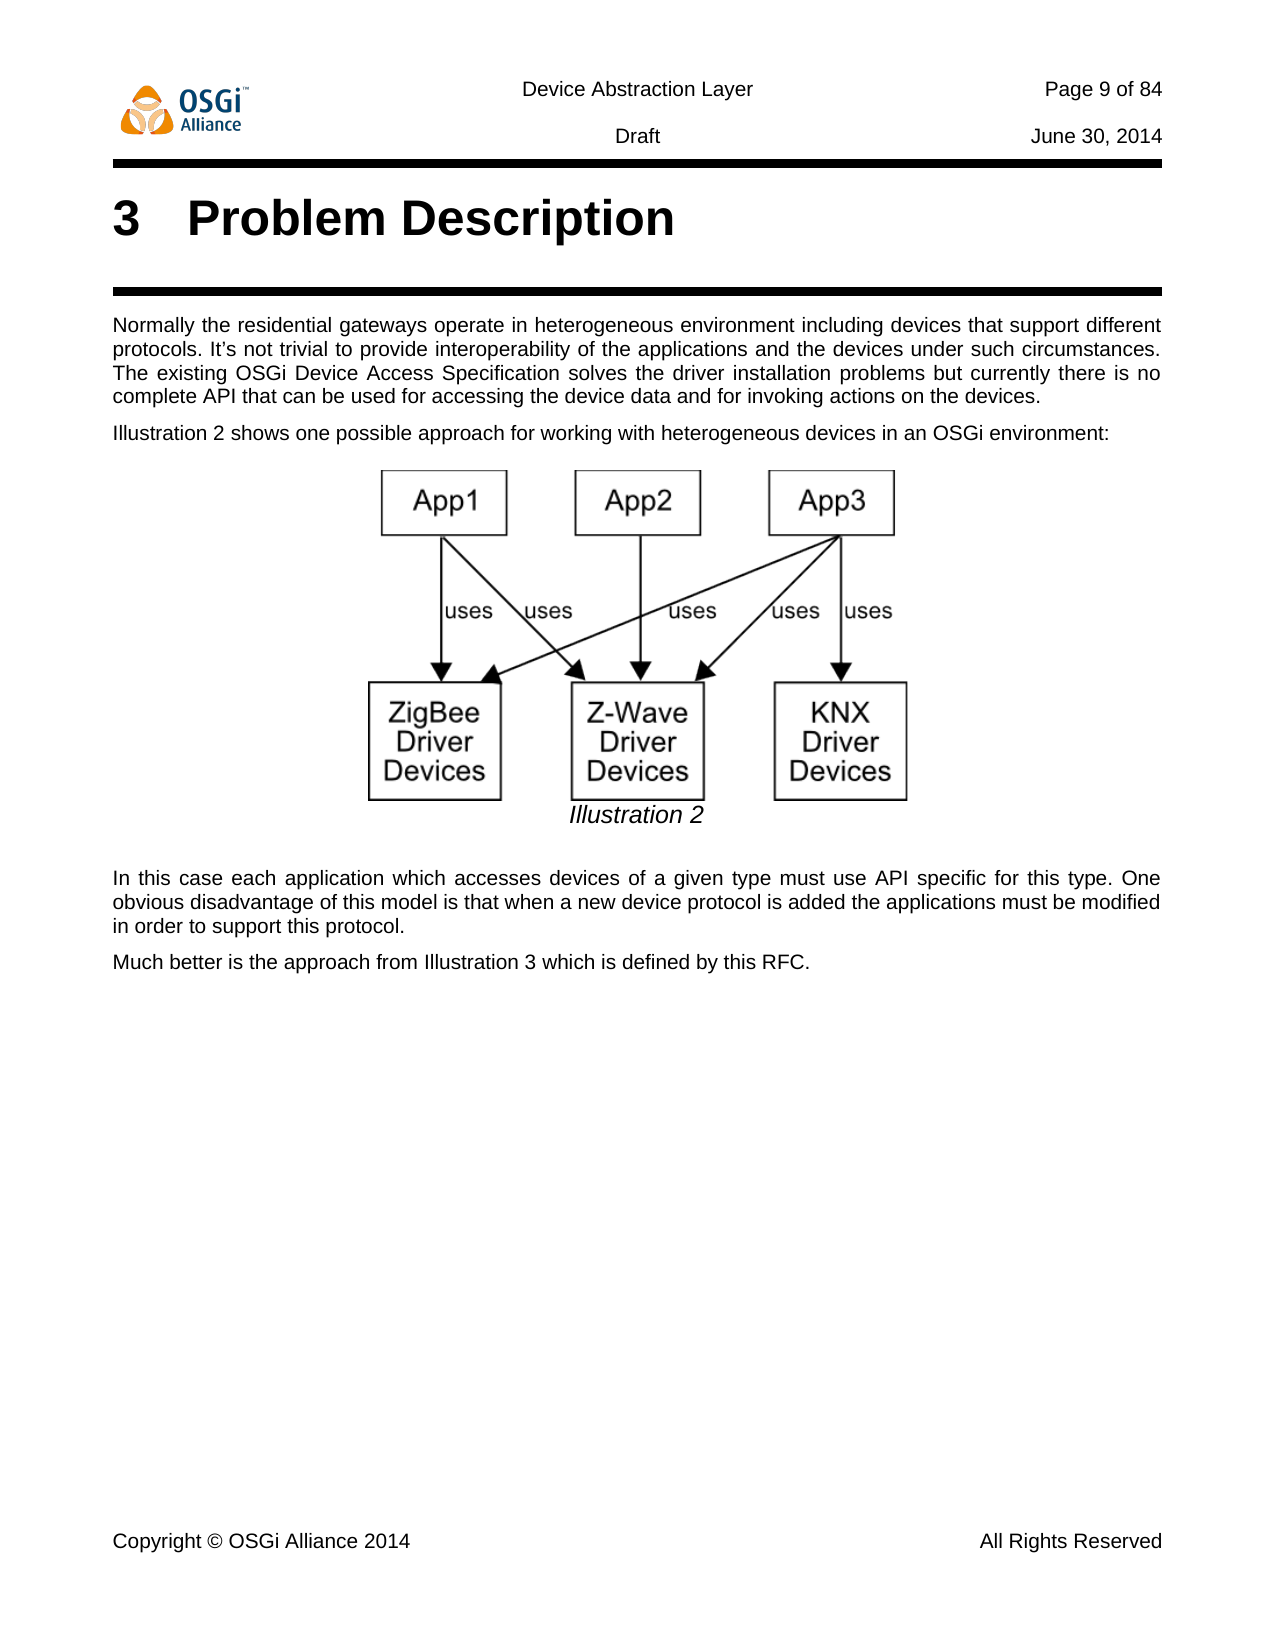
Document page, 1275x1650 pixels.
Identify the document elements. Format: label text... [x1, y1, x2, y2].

text In this case each application which accesses devices of a given type must use API specific for this type. One obvious disadvantage of this model is that when a new device protocol is added the applications must be modified in order to support this protocol. [112, 866, 1162, 938]
picture [113, 78, 257, 142]
subtitle Problem Description [112, 160, 1162, 296]
text Illustration 2 [368, 801, 907, 829]
picture [368, 470, 908, 801]
text Much better is the approach from Illustration 3 which is defined by this RFC. [112, 950, 1162, 974]
text Normally the residential gateways operate in heterogeneous environment including devices that support different protocols. It’s not trivial to provide interoperability of the applications and the devices under such circumstances. The existing OSGi Device Access Specification solves the driver installation problems but currently there is no complete API that can be used for accessing the device data and for invoking actions on the devices. [112, 312, 1162, 408]
text Illustration 2 shows one possible approach for working with heterogeneous devices in an OSGi environment: [112, 421, 1162, 445]
